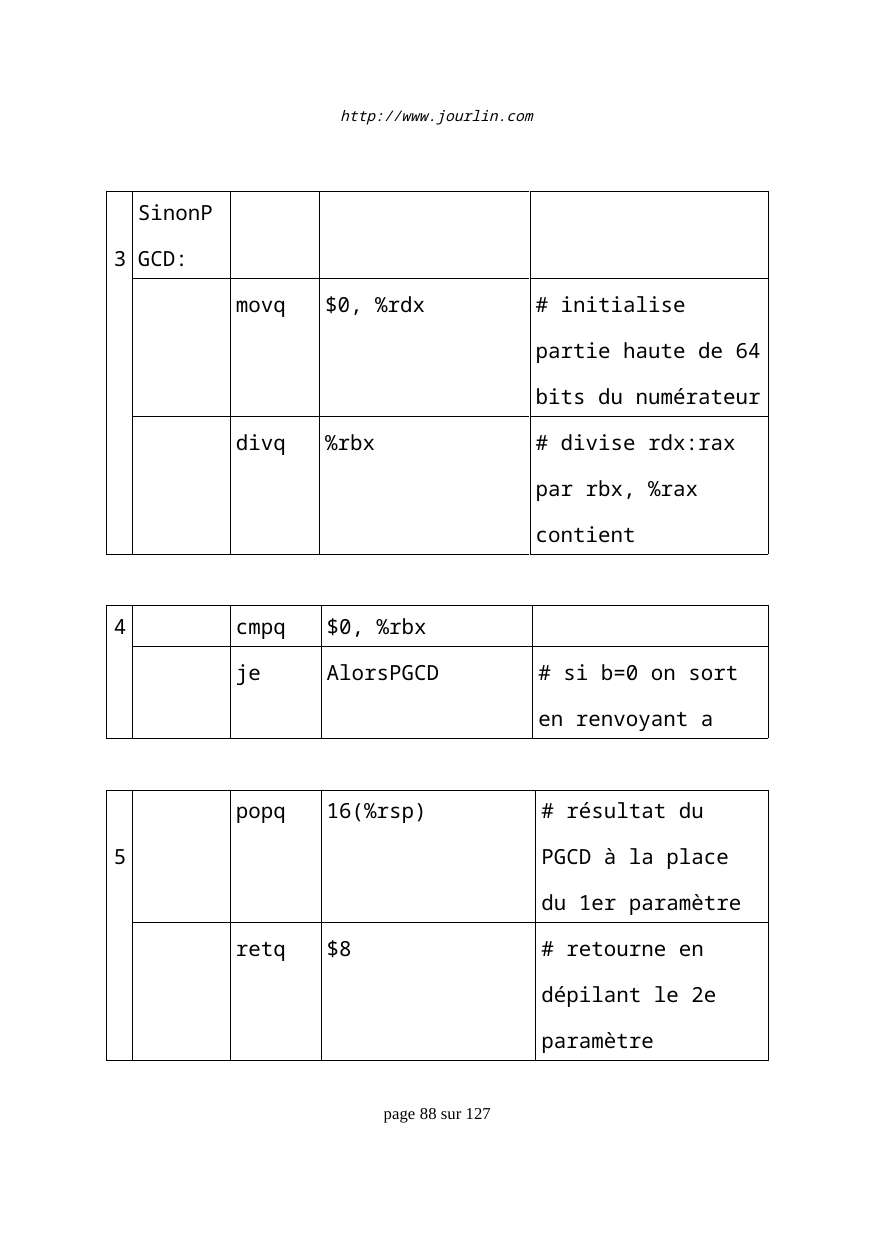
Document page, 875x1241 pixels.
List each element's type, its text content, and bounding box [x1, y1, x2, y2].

table_header $0, %rbx [322, 606, 532, 646]
table_cell # si b=0 on sort en renvoyant a [533, 647, 768, 738]
table_header [531, 192, 768, 278]
table_cell je [231, 647, 321, 738]
table_header [320, 192, 529, 278]
table_header popq [231, 791, 321, 922]
table_cell [133, 923, 230, 1060]
table_header [231, 192, 319, 278]
table_cell [133, 279, 230, 416]
table_cell # divise rdx:rax par rbx, %rax contient [531, 417, 768, 554]
table_cell [133, 647, 230, 738]
table_cell movq [231, 279, 319, 416]
table_header 5 [107, 791, 132, 1060]
table_cell retq [231, 923, 321, 1060]
table_header [533, 606, 768, 646]
table_header # résultat du PGCD à la place du 1er paramètre [536, 791, 768, 922]
table_cell %rbx [320, 417, 529, 554]
table_header cmpq [231, 606, 321, 646]
table_cell AlorsPGCD [322, 647, 532, 738]
table_header [133, 606, 230, 646]
table_cell [133, 417, 230, 554]
table_cell # retourne en dépilant le 2e paramètre [536, 923, 768, 1060]
table_header [133, 791, 230, 922]
table_header 3 [107, 192, 132, 554]
table_header SinonPGCD: [133, 192, 230, 278]
table_cell $8 [322, 923, 535, 1060]
table_cell $0, %rdx [320, 279, 529, 416]
table_header 16(%rsp) [322, 791, 535, 922]
table_header 4 [107, 606, 132, 738]
table_cell divq [231, 417, 319, 554]
table_cell # initialise partie haute de 64 bits du numérateur [531, 279, 768, 416]
